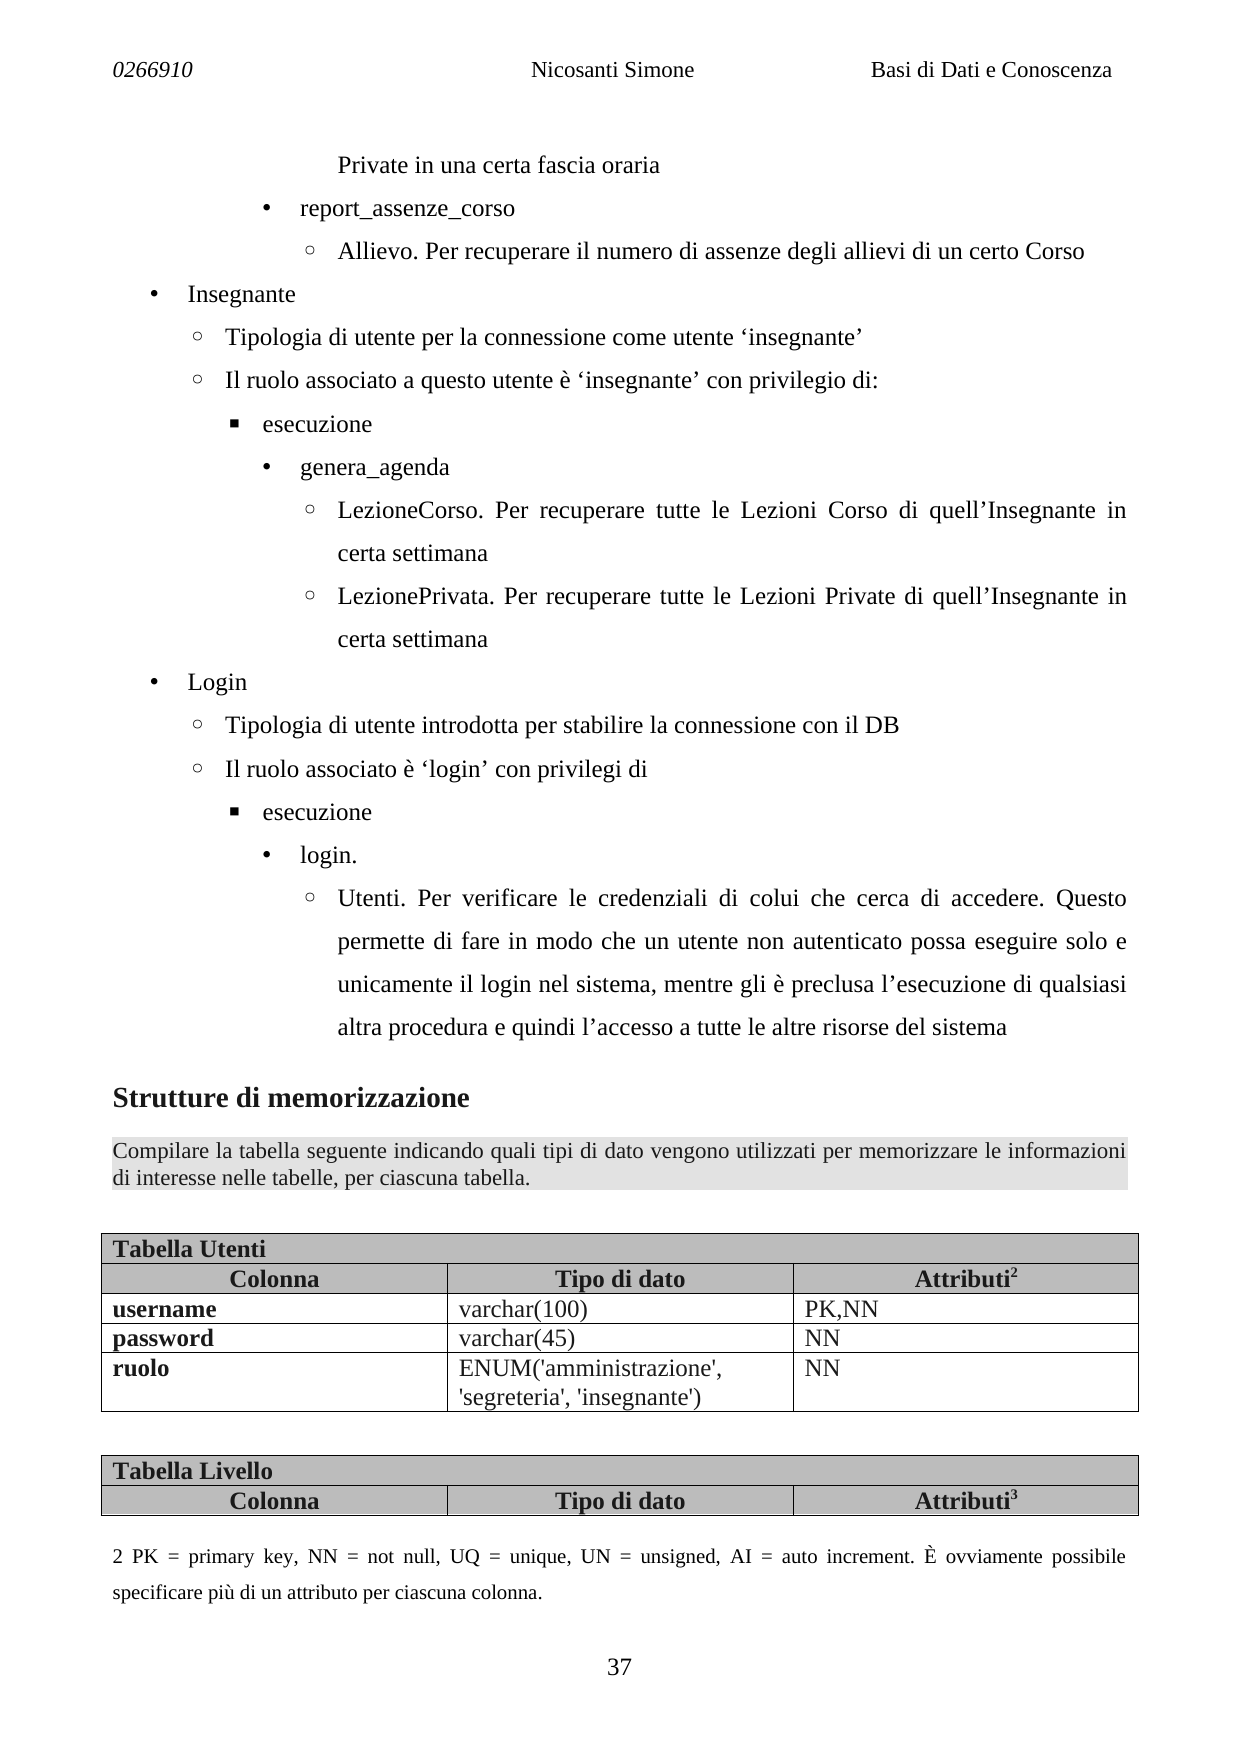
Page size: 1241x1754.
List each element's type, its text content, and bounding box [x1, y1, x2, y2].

list esecuzione [225, 409, 1128, 437]
subtitle Strutture di memorizzazione [112, 1081, 1128, 1114]
list Private in una certa fascia oraria [300, 150, 1128, 179]
list login. [262, 840, 1128, 869]
list Utenti. Per verificare le credenziali di colui che cerca di accedere. Questo permette di fare in modo che un utente non autenticato possa eseguire solo e unicamente il login nel sistema, mentre gli è preclusa l’esecuzione di qualsiasi altra procedura e quindi l’accesso a tutte le altre risorse del sistema [300, 883, 1128, 1041]
list report_assenze_corso [262, 193, 1128, 222]
table_header Tabella Utenti [102, 1234, 1138, 1263]
list Allievo. Per recuperare il numero di assenze degli allievi di un certo Corso [300, 236, 1128, 265]
table_cell Tipo di dato [448, 1486, 793, 1514]
table_cell NN [794, 1353, 1138, 1411]
list LezioneCorso. Per recuperare tutte le Lezioni Corso di quell’Insegnante in certa settimana [300, 495, 1128, 567]
list Il ruolo associato a questo utente è ‘insegnante’ con privilegio di: [187, 366, 1128, 394]
table_cell NN [794, 1324, 1138, 1352]
table_cell password [102, 1324, 447, 1352]
table_cell varchar(45) [448, 1324, 793, 1352]
table_header Tabella Livello [102, 1456, 1138, 1485]
list Il ruolo associato è ‘login’ con privilegi di [187, 754, 1128, 782]
table_cell ruolo [102, 1353, 447, 1411]
list Login [150, 667, 1128, 696]
list Tipologia di utente introdotta per stabilire la connessione con il DB [187, 711, 1128, 739]
list esecuzione [225, 797, 1128, 826]
table_cell PK,NN [794, 1294, 1138, 1322]
table_cell Attributi [794, 1486, 1138, 1514]
list LezionePrivata. Per recuperare tutte le Lezioni Private di quell’Insegnante in certa settimana [300, 581, 1128, 653]
table_cell varchar(100) [448, 1294, 793, 1322]
table_cell Attributi [794, 1264, 1138, 1293]
table_cell Colonna [102, 1264, 447, 1293]
text Compilare la tabella seguente indicando quali tipi di dato vengono utilizzati per memorizzare le informazioni di interesse nelle tabelle, per ciascuna tabella. [112, 1137, 1128, 1190]
table_cell Colonna [102, 1486, 447, 1514]
list Insegnante [150, 279, 1128, 308]
table_cell ENUM('amministrazione', 'segreteria', 'insegnante') [448, 1353, 793, 1411]
list Tipologia di utente per la connessione come utente ‘insegnante’ [187, 322, 1128, 351]
table_cell username [102, 1294, 447, 1322]
list genera_agenda [262, 452, 1128, 481]
table_cell Tipo di dato [448, 1264, 793, 1293]
